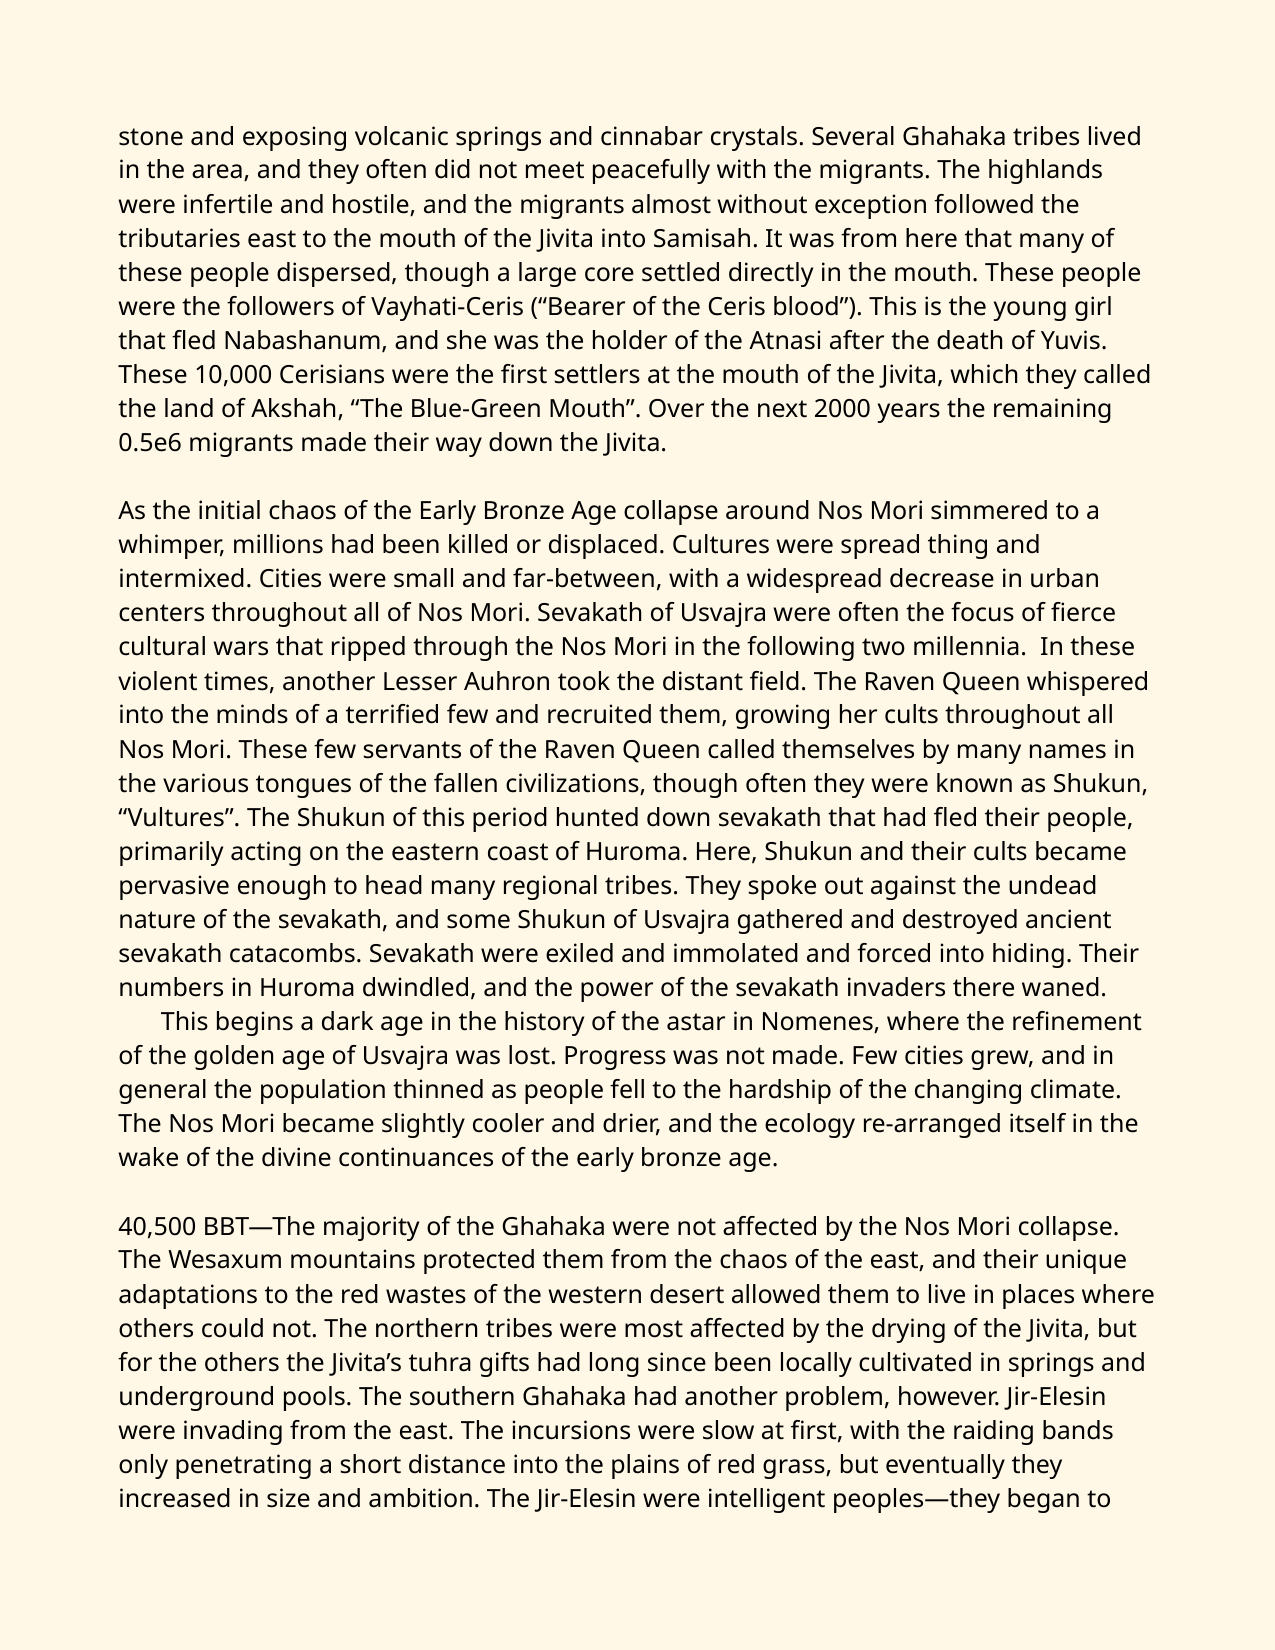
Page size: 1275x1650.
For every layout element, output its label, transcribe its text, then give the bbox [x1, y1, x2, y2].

text stone and exposing volcanic springs and cinnabar crystals. Several Ghahaka tribes lived in the area, and they often did not meet peacefully with the migrants. The highlands were infertile and hostile, and the migrants almost without exception followed the tributaries east to the mouth of the Jivita into Samisah. It was from here that many of these people dispersed, though a large core settled directly in the mouth. These people were the followers of Vayhati-Ceris (“Bearer of the Ceris blood”). This is the young girl that fled Nabashanum, and she was the holder of the Atnasi after the death of Yuvis. These 10,000 Cerisians were the first settlers at the mouth of the Jivita, which they called the land of Akshah, “The Blue-Green Mouth”. Over the next 2000 years the remaining 0.5e6 migrants made their way down the Jivita. [118, 118, 1157, 459]
text This begins a dark age in the history of the astar in Nomenes, where the refinement of the golden age of Usvajra was lost. Progress was not made. Few cities grew, and in general the population thinned as people fell to the hardship of the changing climate. The Nos Mori became slightly cooler and drier, and the ecology re-arranged itself in the wake of the divine continuances of the early bronze age. [118, 1004, 1157, 1174]
text As the initial chaos of the Early Bronze Age collapse around Nos Mori simmered to a whimper, millions had been killed or displaced. Cultures were spread thing and intermixed. Cities were small and far-between, with a widespread decrease in urban centers throughout all of Nos Mori. Sevakath of Usvajra were often the focus of fierce cultural wars that ripped through the Nos Mori in the following two millennia. In these violent times, another Lesser Auhron took the distant field. The Raven Queen whispered into the minds of a terrified few and recruited them, growing her cults throughout all Nos Mori. These few servants of the Raven Queen called themselves by many names in the various tongues of the fallen civilizations, though often they were known as Shukun, “Vultures”. The Shukun of this period hunted down sevakath that had fled their people, primarily acting on the eastern coast of Huroma. Here, Shukun and their cults became pervasive enough to head many regional tribes. They spoke out against the undead nature of the sevakath, and some Shukun of Usvajra gathered and destroyed ancient sevakath catacombs. Sevakath were exiled and immolated and forced into hiding. Their numbers in Huroma dwindled, and the power of the sevakath invaders there waned. [118, 493, 1157, 1004]
text 40,500 BBT—The majority of the Ghahaka were not affected by the Nos Mori collapse. The Wesaxum mountains protected them from the chaos of the east, and their unique adaptations to the red wastes of the western desert allowed them to live in places where others could not. The northern tribes were most affected by the drying of the Jivita, but for the others the Jivita’s tuhra gifts had long since been locally cultivated in springs and underground pools. The southern Ghahaka had another problem, however. Jir-Elesin were invading from the east. The incursions were slow at first, with the raiding bands only penetrating a short distance into the plains of red grass, but eventually they increased in size and ambition. The Jir-Elesin were intelligent peoples—they began to [118, 1208, 1157, 1515]
